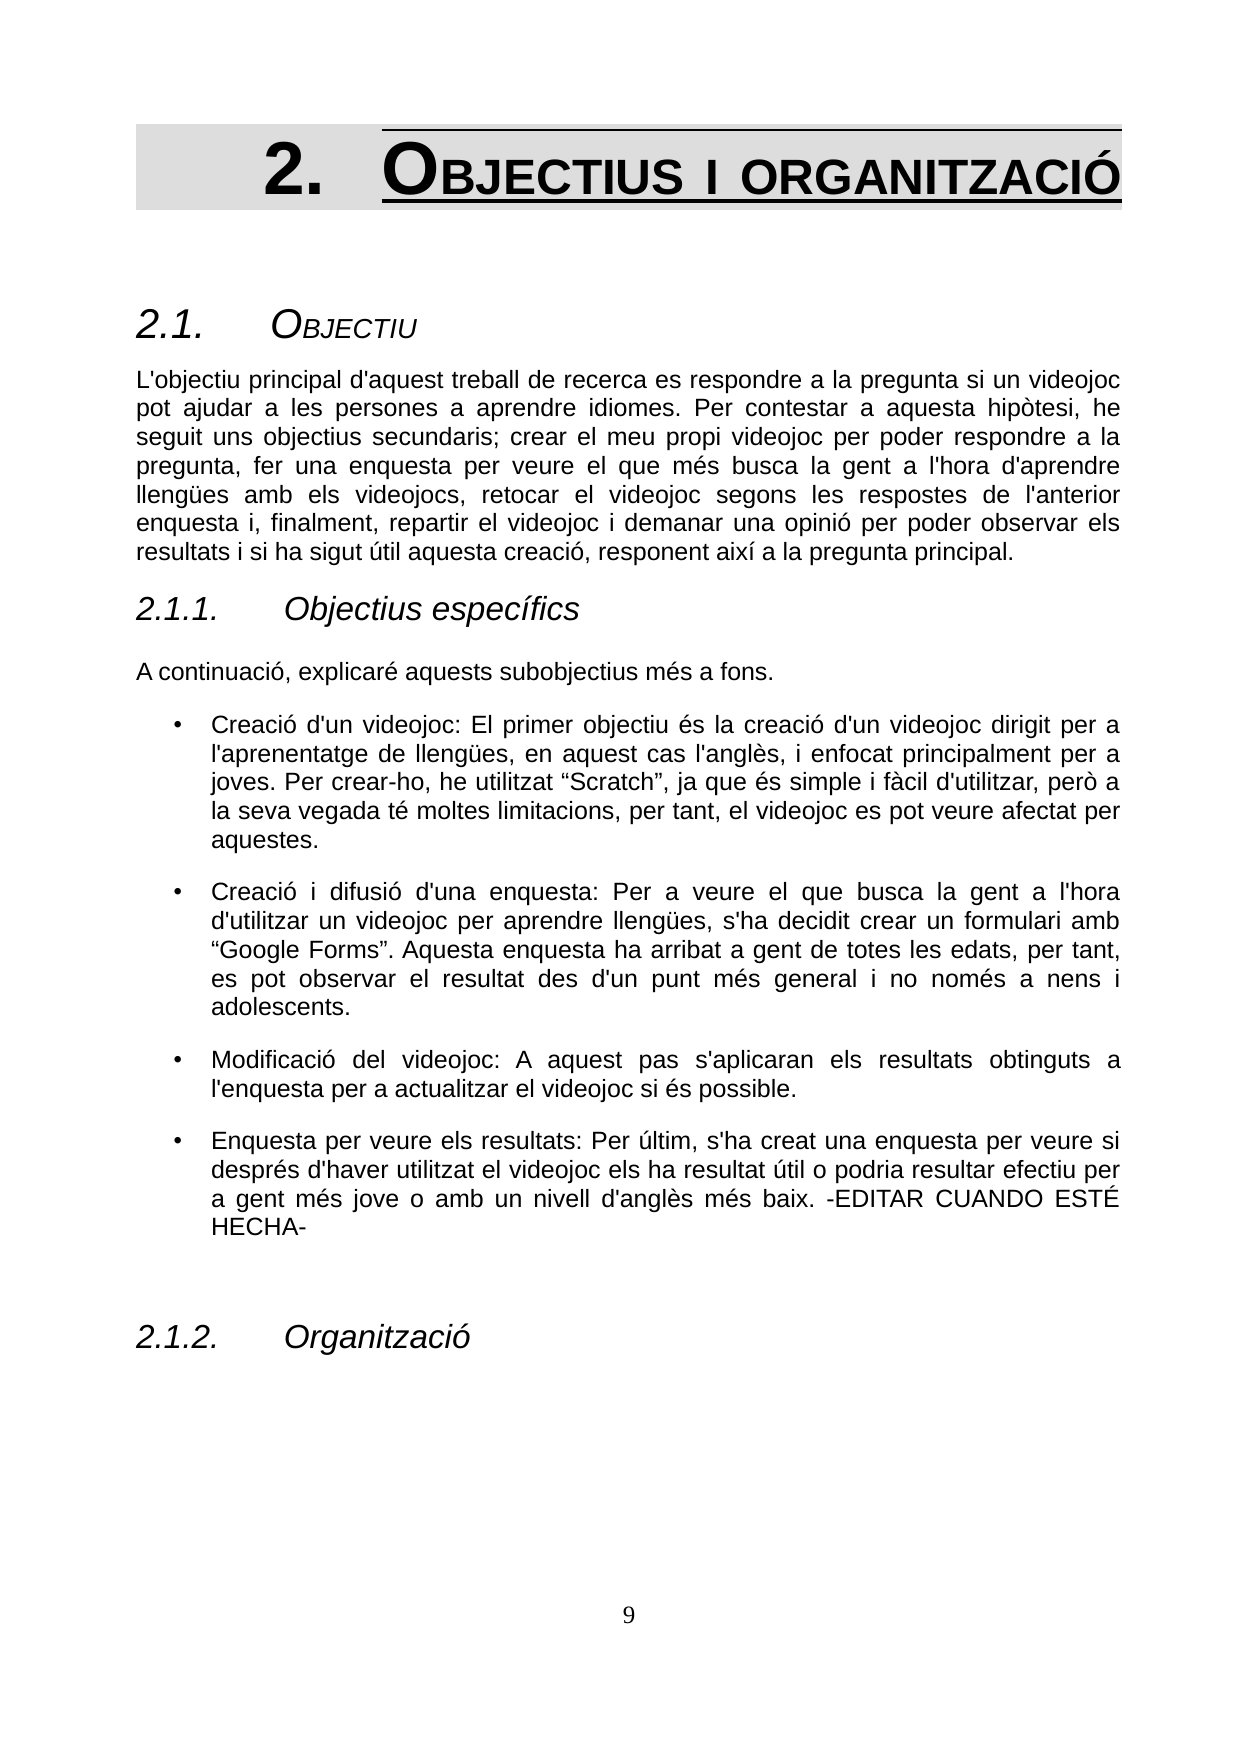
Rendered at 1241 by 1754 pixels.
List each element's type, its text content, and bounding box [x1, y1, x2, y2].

text L'objectiu principal d'aquest treball de recerca es respondre a la pregunta si un videojoc pot ajudar a les persones a aprendre idiomes. Per contestar a aquesta hipòtesi, he seguit uns objectius secundaris; crear el meu propi videojoc per poder respondre a la pregunta, fer una enquesta per veure el que més busca la gent a l'hora d'aprendre llengües amb els videojocs, retocar el videojoc segons les respostes de l'anterior enquesta i, finalment, repartir el videojoc i demanar una opinió per poder observar els resultats i si ha sigut útil aquesta creació, responent així a la pregunta principal. [136, 364, 1122, 566]
list Enquesta per veure els resultats: Per últim, s'ha creat una enquesta per veure si després d'haver utilitzat el videojoc els ha resultat útil o podria resultar efectiu per a gent més jove o amb un nivell d'anglès més baix. -EDITAR CUANDO ESTÉ HECHA- [173, 1126, 1122, 1241]
subtitle Objectiu [136, 299, 1122, 347]
list Creació d'un videojoc: El primer objectiu és la creació d'un videojoc dirigit per a l'aprenentatge de llengües, en aquest cas l'anglès, i enfocat principalment per a joves. Per crear-ho, he utilitzat “Scratch”, ja que és simple i fàcil d'utilitzar, però a la seva vegada té moltes limitacions, per tant, el videojoc es pot veure afectat per aquestes. [173, 710, 1122, 854]
text A continuació, explicaré aquests subobjectius més a fons. [136, 657, 1122, 686]
subtitle Organització [136, 1317, 1122, 1356]
list Modificació del videojoc: A aquest pas s'aplicaran els resultats obtinguts a l'enquesta per a actualitzar el videojoc si és possible. [173, 1045, 1122, 1102]
subtitle Objectius específics [136, 589, 1122, 628]
subtitle Objectius i organització [136, 124, 1122, 210]
list Creació i difusió d'una enquesta: Per a veure el que busca la gent a l'hora d'utilitzar un videojoc per aprendre llengües, s'ha decidit crear un formulari amb “Google Forms”. Aquesta enquesta ha arribat a gent de totes les edats, per tant, es pot observar el resultat des d'un punt més general i no només a nens i adolescents. [173, 877, 1122, 1021]
